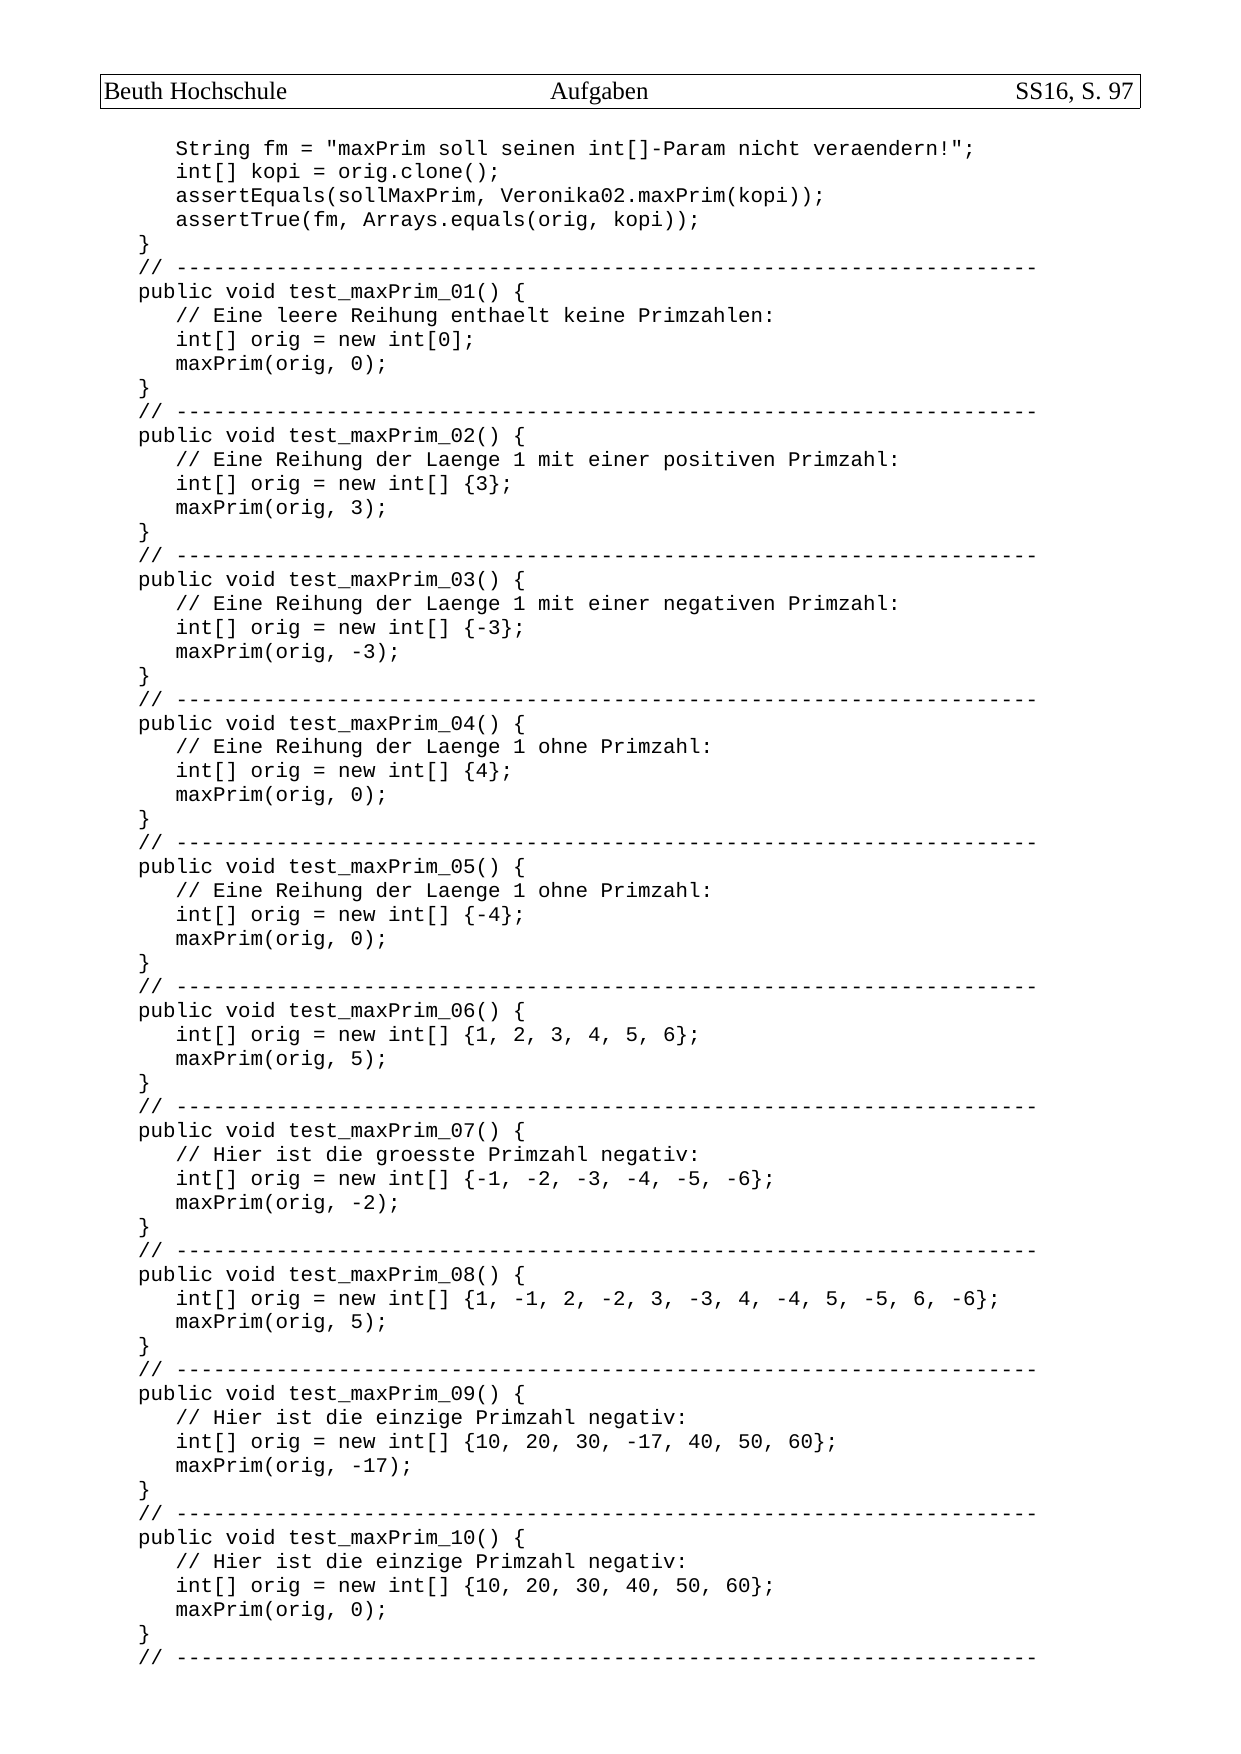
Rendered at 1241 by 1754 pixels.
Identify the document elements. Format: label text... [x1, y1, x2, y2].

text public void test_maxPrim_01() { [100, 281, 1140, 305]
text } [100, 1623, 1140, 1647]
text assertEquals(sollMaxPrim, Veronika02.maxPrim(kopi)); [100, 185, 1140, 209]
text // Eine Reihung der Laenge 1 ohne Primzahl: [100, 880, 1140, 904]
text public void test_maxPrim_03() { [100, 569, 1140, 593]
text String fm = "maxPrim soll seinen int[]-Param nicht veraendern!"; [100, 137, 1140, 161]
text } [100, 521, 1140, 545]
text maxPrim(orig, 0); [100, 784, 1140, 808]
text // Eine Reihung der Laenge 1 mit einer negativen Primzahl: [100, 593, 1140, 617]
text assertTrue(fm, Arrays.equals(orig, kopi)); [100, 209, 1140, 233]
text int[] orig = new int[] {1, -1, 2, -2, 3, -3, 4, -4, 5, -5, 6, -6}; [100, 1287, 1140, 1311]
text int[] kopi = orig.clone(); [100, 161, 1140, 185]
text int[] orig = new int[] {4}; [100, 760, 1140, 784]
text } [100, 1335, 1140, 1359]
text maxPrim(orig, -3); [100, 641, 1140, 664]
text // --------------------------------------------------------------------- [100, 1359, 1140, 1383]
text } [100, 377, 1140, 401]
text // --------------------------------------------------------------------- [100, 257, 1140, 281]
text maxPrim(orig, 5); [100, 1048, 1140, 1072]
text } [100, 1072, 1140, 1096]
text // Eine leere Reihung enthaelt keine Primzahlen: [100, 305, 1140, 329]
text // --------------------------------------------------------------------- [100, 832, 1140, 856]
text // Eine Reihung der Laenge 1 mit einer positiven Primzahl: [100, 449, 1140, 473]
text } [100, 952, 1140, 976]
text int[] orig = new int[] {10, 20, 30, 40, 50, 60}; [100, 1575, 1140, 1599]
text public void test_maxPrim_08() { [100, 1263, 1140, 1287]
text // Hier ist die groesste Primzahl negativ: [100, 1144, 1140, 1168]
text } [100, 1216, 1140, 1239]
text int[] orig = new int[] {1, 2, 3, 4, 5, 6}; [100, 1024, 1140, 1048]
text } [100, 1479, 1140, 1503]
text int[] orig = new int[0]; [100, 329, 1140, 353]
text } [100, 664, 1140, 688]
text // --------------------------------------------------------------------- [100, 1647, 1140, 1671]
text // --------------------------------------------------------------------- [100, 1239, 1140, 1263]
text // --------------------------------------------------------------------- [100, 1503, 1140, 1527]
text // --------------------------------------------------------------------- [100, 401, 1140, 425]
text maxPrim(orig, 5); [100, 1311, 1140, 1335]
text public void test_maxPrim_07() { [100, 1120, 1140, 1144]
text // Hier ist die einzige Primzahl negativ: [100, 1551, 1140, 1575]
text public void test_maxPrim_06() { [100, 1000, 1140, 1024]
text // Eine Reihung der Laenge 1 ohne Primzahl: [100, 736, 1140, 760]
text maxPrim(orig, 0); [100, 353, 1140, 377]
text int[] orig = new int[] {10, 20, 30, -17, 40, 50, 60}; [100, 1431, 1140, 1455]
text maxPrim(orig, 0); [100, 928, 1140, 952]
text int[] orig = new int[] {-3}; [100, 617, 1140, 641]
text maxPrim(orig, 3); [100, 497, 1140, 521]
text // --------------------------------------------------------------------- [100, 976, 1140, 1000]
text // --------------------------------------------------------------------- [100, 1096, 1140, 1120]
text int[] orig = new int[] {-1, -2, -3, -4, -5, -6}; [100, 1168, 1140, 1192]
text maxPrim(orig, -17); [100, 1455, 1140, 1479]
text // --------------------------------------------------------------------- [100, 545, 1140, 569]
text } [100, 233, 1140, 257]
text public void test_maxPrim_05() { [100, 856, 1140, 880]
text // Hier ist die einzige Primzahl negativ: [100, 1407, 1140, 1431]
text public void test_maxPrim_10() { [100, 1527, 1140, 1551]
text int[] orig = new int[] {-4}; [100, 904, 1140, 928]
text int[] orig = new int[] {3}; [100, 473, 1140, 497]
text maxPrim(orig, 0); [100, 1599, 1140, 1623]
text public void test_maxPrim_02() { [100, 425, 1140, 449]
text maxPrim(orig, -2); [100, 1192, 1140, 1216]
text public void test_maxPrim_04() { [100, 712, 1140, 736]
text } [100, 808, 1140, 832]
text // --------------------------------------------------------------------- [100, 688, 1140, 712]
text public void test_maxPrim_09() { [100, 1383, 1140, 1407]
